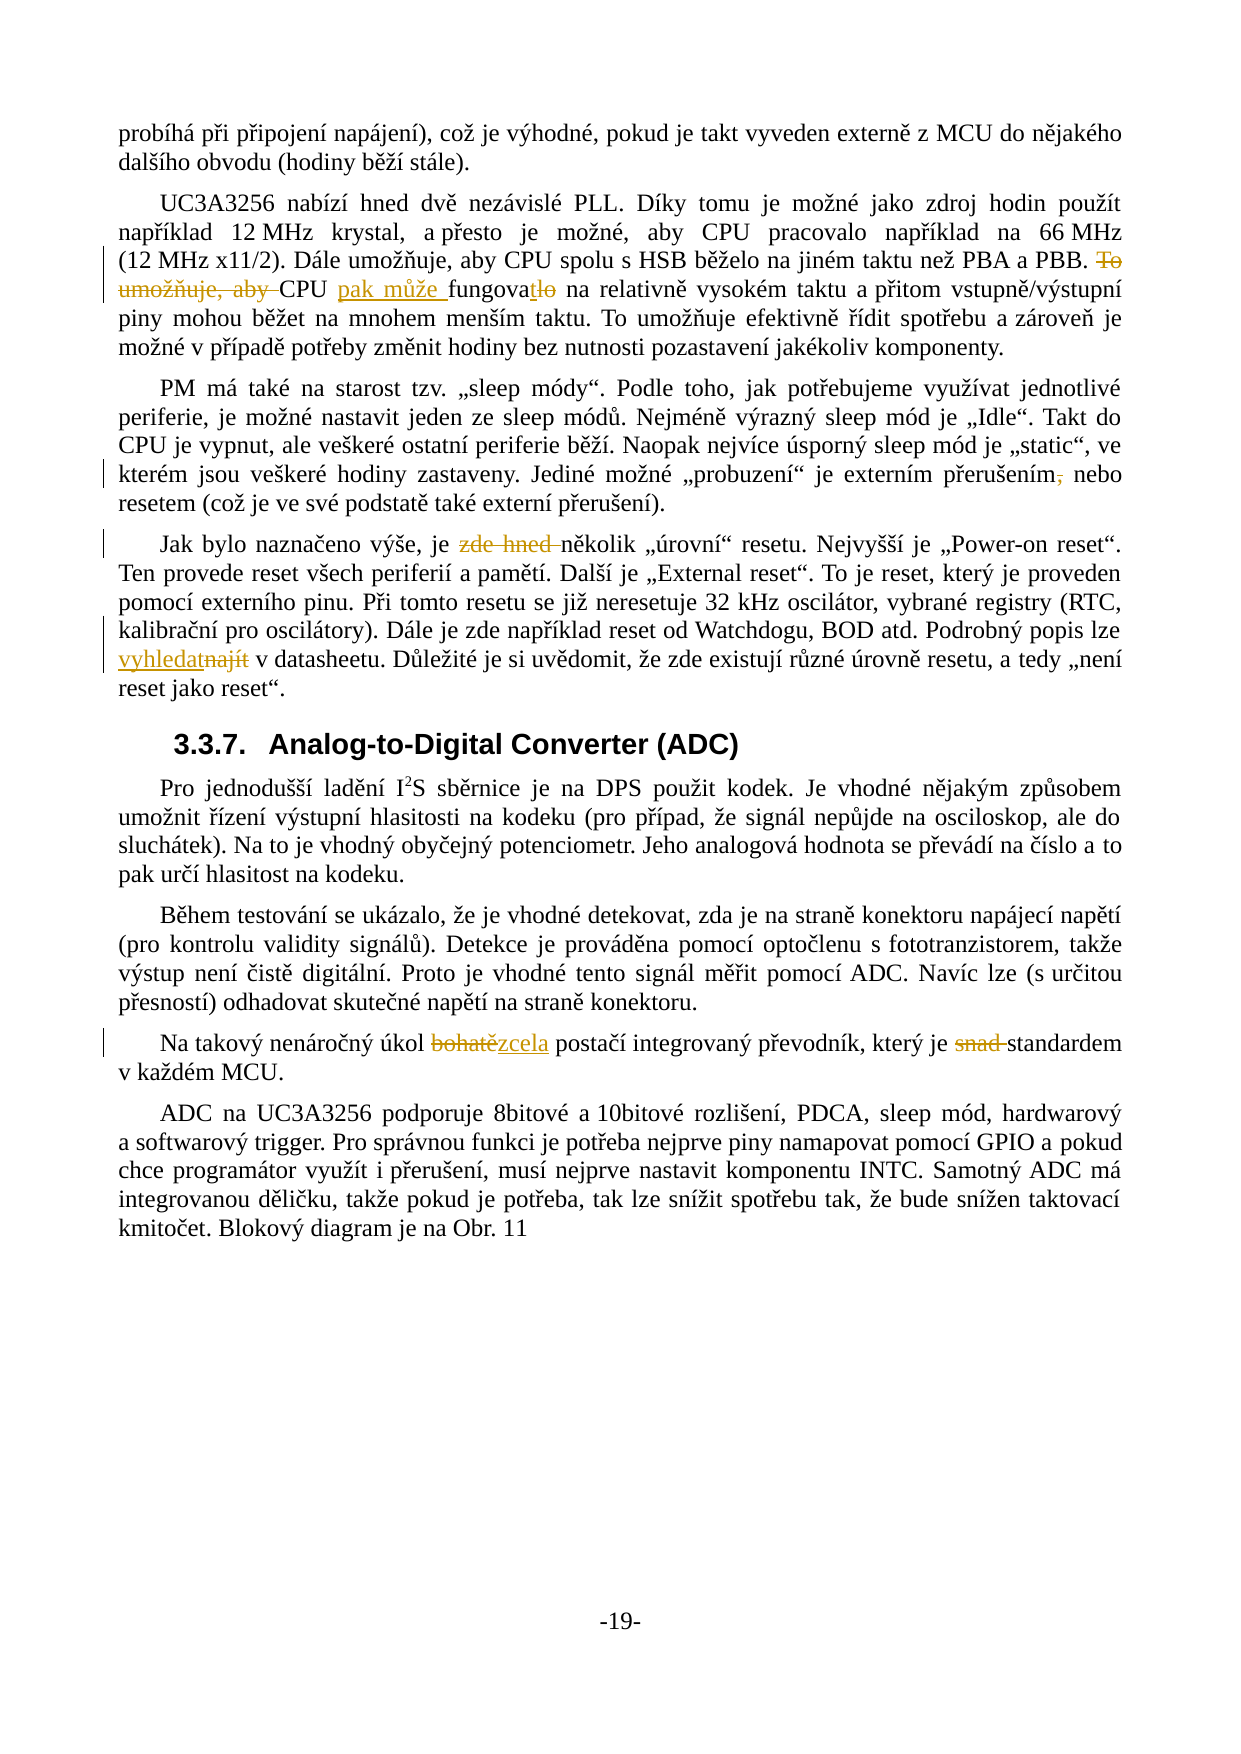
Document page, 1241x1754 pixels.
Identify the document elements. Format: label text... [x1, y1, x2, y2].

text Během testování se ukázalo, že je vhodné detekovat, zda je na straně konektoru napájecí napětí (pro kontrolu validity signálů). Detekce je prováděna pomocí optočlenu s fototranzistorem, takže výstup není čistě digitální. Proto je vhodné tento signál měřit pomocí ADC. Navíc lze (s určitou přesností) odhadovat skutečné napětí na straně konektoru. [118, 900, 1122, 1015]
text PM má také na starost tzv. „sleep módy“. Podle toho, jak potřebujeme využívat jednotlivé periferie, je možné nastavit jeden ze sleep módů. Nejméně výrazný sleep mód je „Idle“. Takt do CPU je vypnut, ale veškeré ostatní periferie běží. Naopak nejvíce úsporný sleep mód je „static“, ve kterém jsou veškeré hodiny zastaveny. Jediné možné „probuzení“ je externím přerušením nebo resetem (což je ve své podstatě také externí přerušení). [118, 373, 1122, 517]
text Na takový nenáročný úkol zcela postačí integrovaný převodník, který je standardem v každém MCU. [118, 1028, 1122, 1085]
text ADC na UC3A3256 podporuje 8bitové a 10bitové rozlišení, PDCA, sleep mód, hardwarový a softwarový trigger. Pro správnou funkci je potřeba nejprve piny namapovat pomocí GPIO a pokud chce programátor využít i přerušení, musí nejprve nastavit komponentu INTC. Samotný ADC má integrovanou děličku, takže pokud je potřeba, tak lze snížit spotřebu tak, že bude snížen taktovací kmitočet. Blokový diagram je na Obr. 11 [118, 1098, 1122, 1242]
text probíhá při připojení napájení), což je výhodné, pokud je takt vyveden externě z MCU do nějakého dalšího obvodu (hodiny běží stále). [118, 118, 1122, 176]
text Jak bylo naznačeno výše, je několik „úrovní“ resetu. Nejvyšší je „Power-on reset“. Ten provede reset všech periferií a pamětí. Další je „External reset“. To je reset, který je proveden pomocí externího pinu. Při tomto resetu se již neresetuje 32 kHz oscilátor, vybrané registry (RTC, kalibrační pro oscilátory). Dále je zde například reset od Watchdogu, BOD atd. Podrobný popis lze vyhledat v datasheetu. Důležité je si uvědomit, že zde existují různé úrovně resetu, a tedy „není reset jako reset“. [118, 529, 1122, 702]
text Pro jednodušší ladění I2S sběrnice je na DPS použit kodek. Je vhodné nějakým způsobem umožnit řízení výstupní hlasitosti na kodeku (pro případ, že signál nepůjde na osciloskop, ale do sluchátek). Na to je vhodný obyčejný potenciometr. Jeho analogová hodnota se převádí na číslo a to pak určí hlasitost na kodeku. [118, 773, 1122, 888]
subtitle Analog-to-Digital Converter (ADC) [163, 727, 1122, 760]
text UC3A3256 nabízí hned dvě nezávislé PLL. Díky tomu je možné jako zdroj hodin použít například 12 MHz krystal, a přesto je možné, aby CPU pracovalo například na 66 MHz (12 MHz x11/2). Dále umožňuje, aby CPU spolu s HSB běželo na jiném taktu než PBA a PBB. CPU pak může fungovat na relativně vysokém taktu a přitom vstupně/výstupní piny mohou běžet na mnohem menším taktu. To umožňuje efektivně řídit spotřebu a zároveň je možné v případě potřeby změnit hodiny bez nutnosti pozastavení jakékoliv komponenty. [118, 188, 1122, 361]
